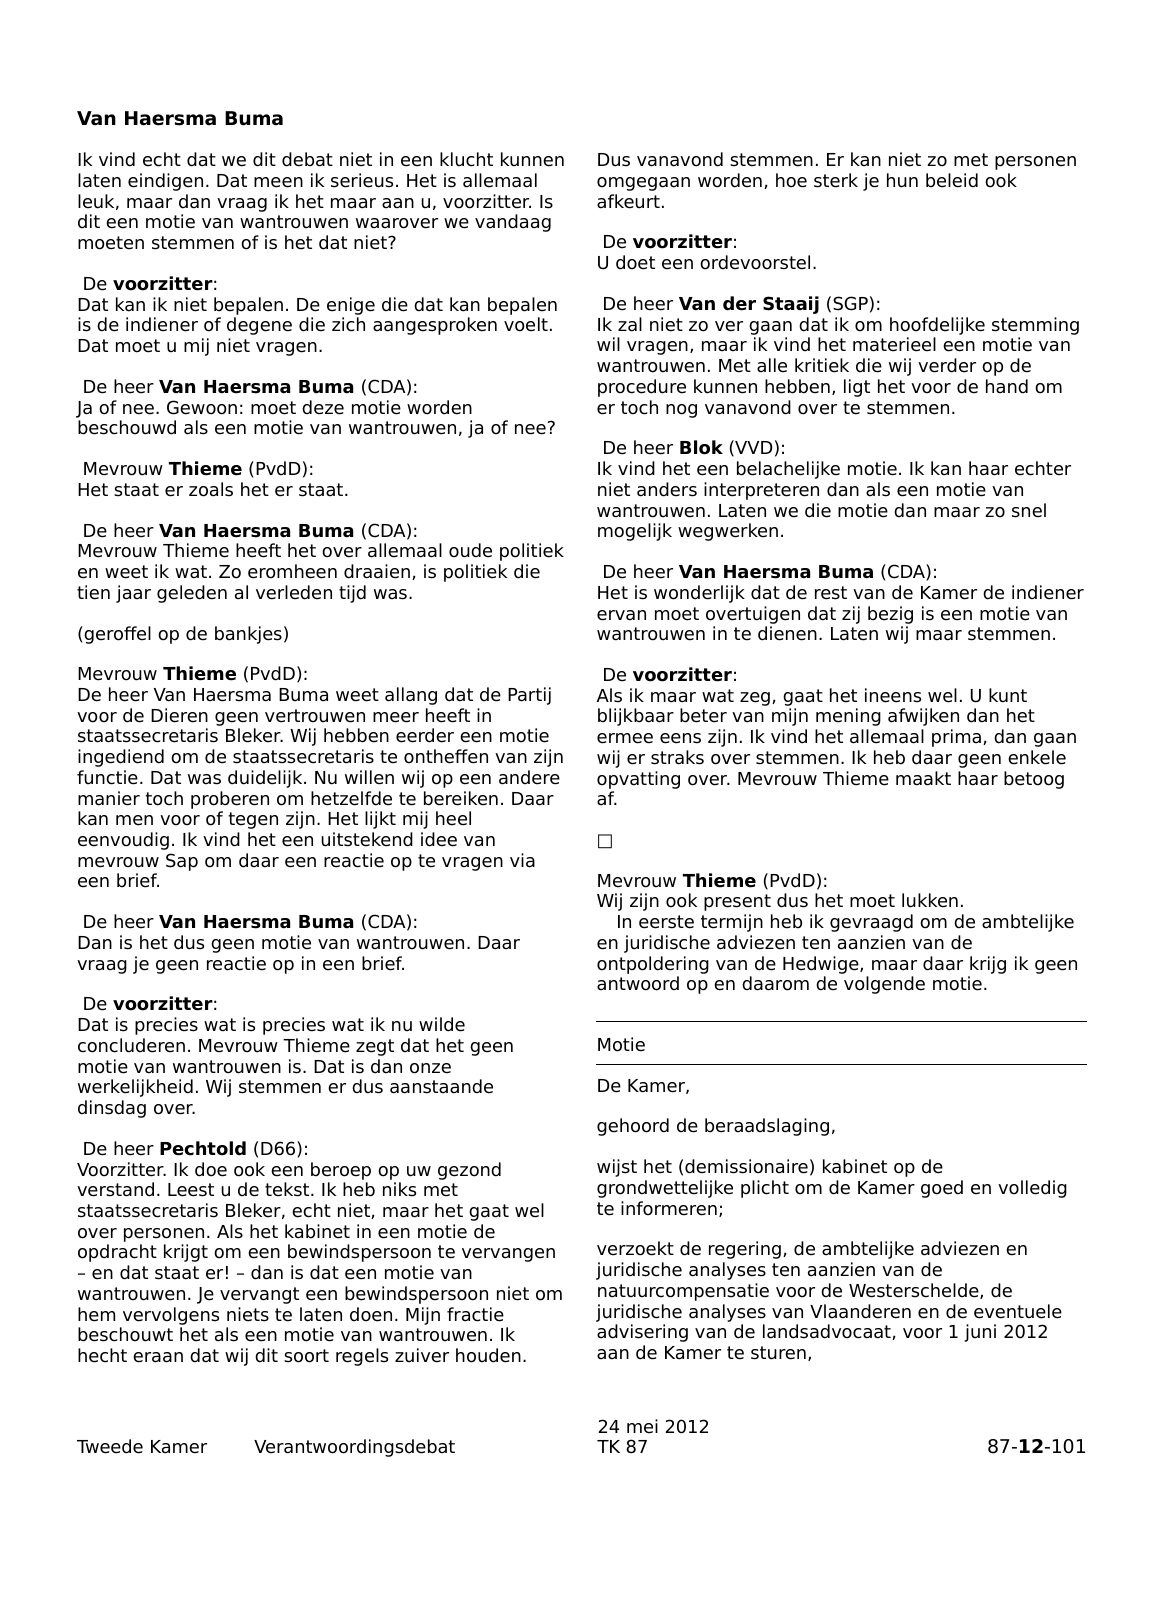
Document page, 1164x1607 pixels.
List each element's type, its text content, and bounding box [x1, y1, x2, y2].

text Ik vind het een belachelijke motie. Ik kan haar echter niet anders interpreteren dan als een motie van wantrouwen. Laten we die motie dan maar zo snel mogelijk wegwerken. [596, 459, 1087, 542]
text De heer Van Haersma Buma (CDA): [596, 562, 1087, 583]
text Als ik maar wat zeg, gaat het ineens wel. U kunt blijkbaar beter van mijn mening afwijken dan het ermee eens zijn. Ik vind het allemaal prima, dan gaan wij er straks over stemmen. Ik heb daar geen enkele opvatting over. Mevrouw Thieme maakt haar betoog af. [596, 686, 1087, 810]
text De voorzitter: [596, 665, 1087, 686]
text De voorzitter: [77, 994, 567, 1015]
text In eerste termijn heb ik gevraagd om de ambtelijke en juridische adviezen ten aanzien van de ontpoldering van de Hedwige, maar daar krijg ik geen antwoord op en daarom de volgende motie. [596, 912, 1087, 995]
text Dat is precies wat is precies wat ik nu wilde concluderen. Mevrouw Thieme zegt dat het geen motie van wantrouwen is. Dat is dan onze werkelijkheid. Wij stemmen er dus aanstaande dinsdag over. [77, 1015, 567, 1119]
text (geroffel op de bankjes) [77, 623, 567, 644]
text De heer Pechtold (D66): [77, 1139, 567, 1159]
text Het staat er zoals het er staat. [77, 480, 567, 500]
text Mevrouw Thieme (PvdD): [77, 664, 567, 685]
text Mevrouw Thieme (PvdD): [77, 459, 567, 480]
text Ik vind echt dat we dit debat niet in een klucht kunnen laten eindigen. Dat meen ik serieus. Het is allemaal leuk, maar dan vraag ik het maar aan u, voorzitter. Is dit een motie van wantrouwen waarover we vandaag moeten stemmen of is het dat niet? [77, 150, 567, 254]
text De heer Van Haersma Buma (CDA): [77, 520, 567, 541]
text De heer Van der Staaij (SGP): [596, 294, 1087, 314]
text De heer Van Haersma Buma weet allang dat de Partij voor de Dieren geen vertrouwen meer heeft in staatssecretaris Bleker. Wij hebben eerder een motie ingediend om de staatssecretaris te ontheffen van zijn functie. Dat was duidelijk. Nu willen wij op een andere manier toch proberen om hetzelfde te bereiken. Daar kan men voor of tegen zijn. Het lijkt mij heel eenvoudig. Ik vind het een uitstekend idee van mevrouw Sap om daar een reactie op te vragen via een brief. [77, 685, 567, 892]
text U doet een ordevoorstel. [596, 253, 1087, 274]
text Mevrouw Thieme heeft het over allemaal oude politiek en weet ik wat. Zo eromheen draaien, is politiek die tien jaar geleden al verleden tijd was. [77, 541, 567, 603]
text De Kamer, [596, 1076, 1087, 1096]
text Wij zijn ook present dus het moet lukken. [596, 891, 1087, 912]
text Ik zal niet zo ver gaan dat ik om hoofdelijke stemming wil vragen, maar ik vind het materieel een motie van wantrouwen. Met alle kritiek die wij verder op de procedure kunnen hebben, ligt het voor de hand om er toch nog vanavond over te stemmen. [596, 314, 1087, 418]
text De heer Van Haersma Buma (CDA): [77, 377, 567, 397]
text Voorzitter. Ik doe ook een beroep op uw gezond verstand. Leest u de tekst. Ik heb niks met staatssecretaris Bleker, echt niet, maar het gaat wel over personen. Als het kabinet in een motie de opdracht krijgt om een bewindspersoon te vervangen – en dat staat er! – dan is dat een motie van wantrouwen. Je vervangt een bewindspersoon niet om hem vervolgens niets te laten doen. Mijn fractie beschouwt het als een motie van wantrouwen. Ik hecht eraan dat wij dit soort regels zuiver houden. [77, 1159, 567, 1367]
text Ja of nee. Gewoon: moet deze motie worden beschouwd als een motie van wantrouwen, ja of nee? [77, 397, 567, 439]
text gehoord de beraadslaging, [596, 1116, 1087, 1137]
text □ [596, 830, 1087, 851]
text De voorzitter: [596, 232, 1087, 253]
text Dat kan ik niet bepalen. De enige die dat kan bepalen is de indiener of degene die zich aangesproken voelt. Dat moet u mij niet vragen. [77, 294, 567, 357]
text verzoekt de regering, de ambtelijke adviezen en juridische analyses ten aanzien van de natuurcompensatie voor de Westerschelde, de juridische analyses van Vlaanderen en de eventuele advisering van de landsadvocaat, voor 1 juni 2012 aan de Kamer te sturen, [596, 1239, 1087, 1364]
text Het is wonderlijk dat de rest van de Kamer de indiener ervan moet overtuigen dat zij bezig is een motie van wantrouwen in te dienen. Laten wij maar stemmen. [596, 583, 1087, 645]
text Mevrouw Thieme (PvdD): [596, 871, 1087, 891]
text De heer Blok (VVD): [596, 438, 1087, 459]
text Dan is het dus geen motie van wantrouwen. Daar vraag je geen reactie op in een brief. [77, 933, 567, 974]
text Dus vanavond stemmen. Er kan niet zo met personen omgegaan worden, hoe sterk je hun beleid ook afkeurt. [596, 150, 1087, 212]
text Motie [596, 1035, 1087, 1056]
text De heer Van Haersma Buma (CDA): [77, 912, 567, 933]
text wijst het (demissionaire) kabinet op de grondwettelijke plicht om de Kamer goed en volledig te informeren; [596, 1157, 1087, 1219]
text De voorzitter: [77, 274, 567, 294]
